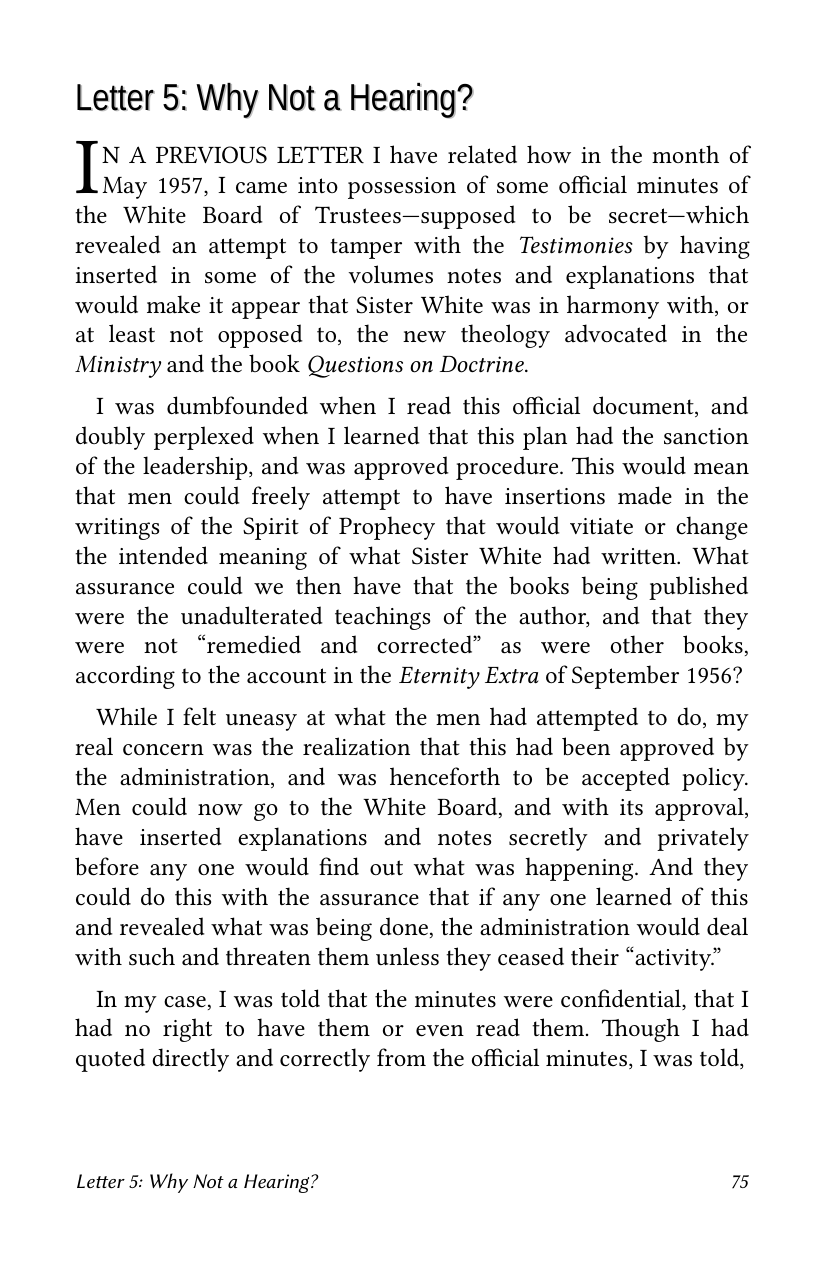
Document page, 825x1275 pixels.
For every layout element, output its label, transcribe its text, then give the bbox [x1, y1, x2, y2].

text I was dumbfounded when I read this official document, and doubly perplexed when I learned that this plan had the sanction of the leadership, and was approved procedure. This would mean that men could freely attempt to have insertions made in the writings of the Spirit of Prophecy that would vitiate or change the intended meaning of what Sister White had written. What assurance could we then have that the books being published were the unadulterated teachings of the author, and that they were not “remedied and corrected” as were other books, according to the account in the Eternity Extra of September 1956? [75, 392, 750, 690]
text In my case, I was told that the minutes were confidential, that I had no right to have them or even read them. Though I had quoted directly and correctly from the official minutes, I was told, [75, 984, 750, 1073]
title Letter 5: Why Not a Hearing? [75, 75, 750, 118]
text While I felt uneasy at what the men had attempted to do, my real concern was the realization that this had been approved by the administration, and was henceforth to be accepted policy. Men could now go to the White Board, and with its approval, have inserted explanations and notes secretly and privately before any one would find out what was happening. And they could do this with the assurance that if any one learned of this and revealed what was being done, the administration would deal with such and threaten them unless they ceased their “activity.” [75, 703, 750, 971]
text IN A PREVIOUS LETTER I have related how in the month of May 1957, I came into possession of some official minutes of the White Board of Trustees—supposed to be secret—which revealed an attempt to tamper with the Testimonies by having inserted in some of the volumes notes and explanations that would make it appear that Sister White was in harmony with, or at least not opposed to, the new theology advocated in the Ministry and the book Questions on Doctrine. [75, 141, 750, 379]
